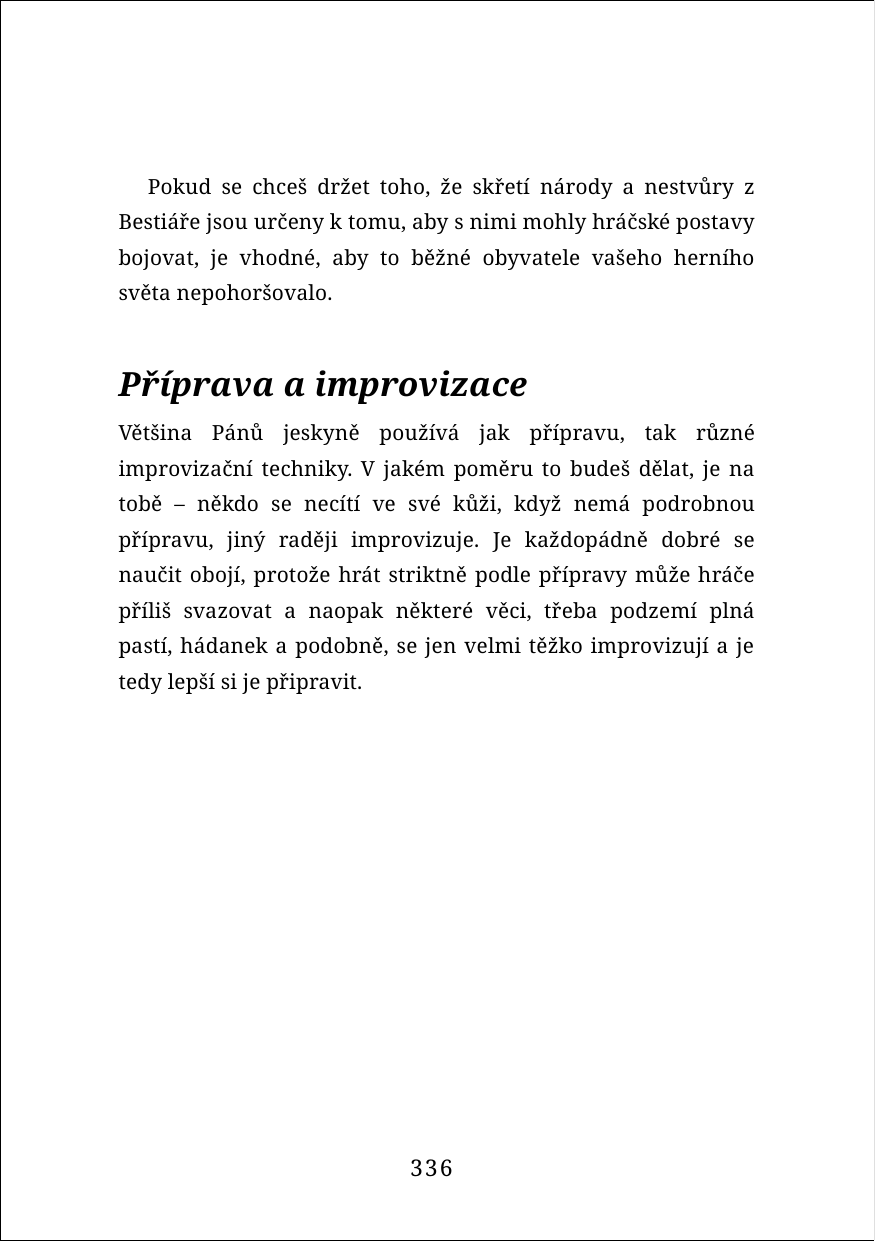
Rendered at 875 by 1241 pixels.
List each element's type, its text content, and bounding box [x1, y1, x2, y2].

text Většina Pánů jeskyně používá jak přípravu, tak různé improvizační techniky. V jakém poměru to budeš dělat, je na tobě – někdo se necítí ve své kůži, když nemá podrobnou přípravu, jiný raději improvizuje. Je každopádně dobré se naučit obojí, protože hrát striktně podle přípravy může hráče příliš svazovat a naopak některé věci, třeba podzemí plná pastí, hádanek a podobně, se jen velmi těžko improvizují a je tedy lepší si je připravit. [118, 418, 756, 695]
subtitle Příprava a improvizace [118, 361, 756, 407]
text Pokud se chceš držet toho, že skřetí národy a nestvůry z Bestiáře jsou určeny k tomu, aby s nimi mohly hráčské postavy bojovat, je vhodné, aby to běžné obyvatele vašeho herního světa nepohoršovalo. [118, 172, 756, 307]
